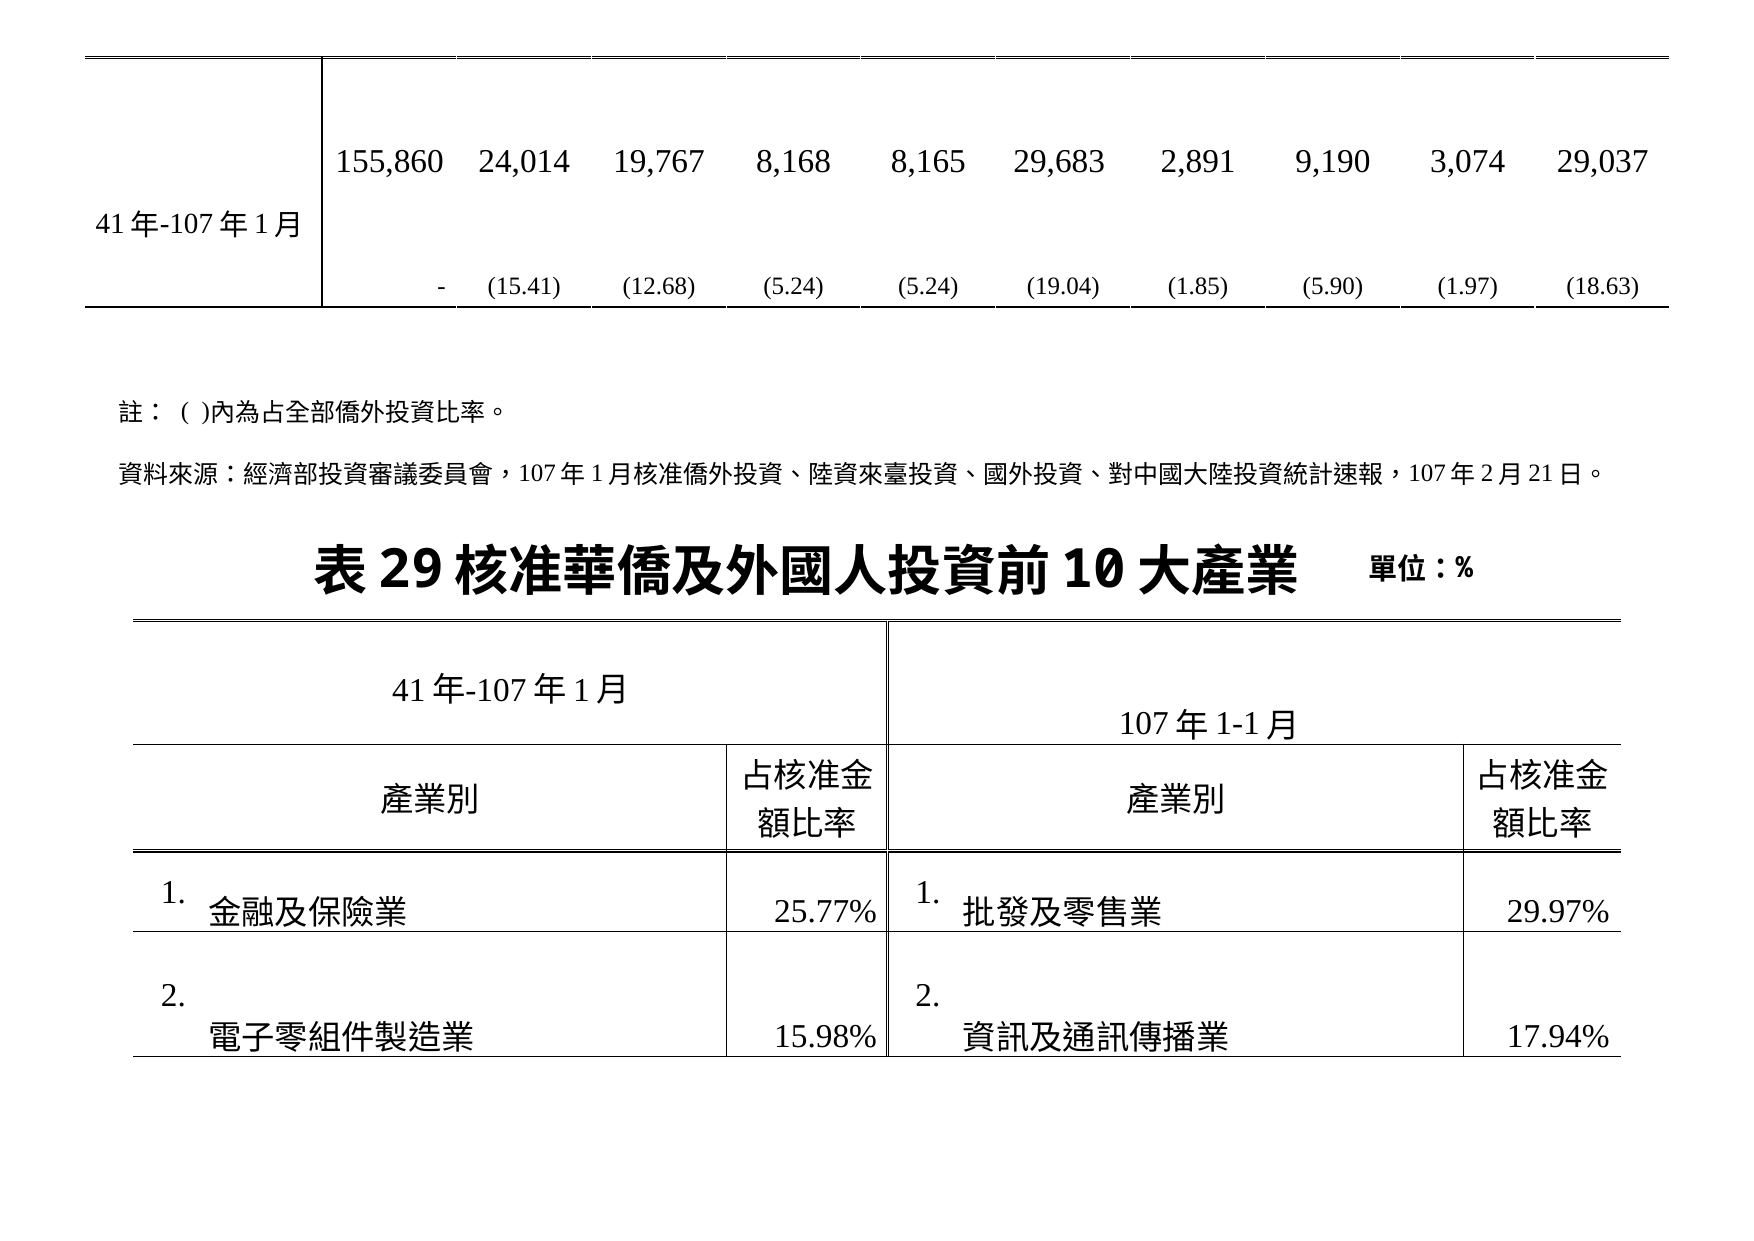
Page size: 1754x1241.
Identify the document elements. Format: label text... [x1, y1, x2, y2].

table_cell 25.77% [727, 853, 886, 931]
table_cell 29,683 [996, 59, 1130, 181]
table_cell 2. [133, 932, 197, 1056]
table_cell 24,014 [457, 59, 591, 181]
table_cell (5.24) [727, 181, 860, 306]
table_cell (5.90) [1266, 181, 1400, 306]
table_cell 15.98% [727, 932, 886, 1056]
table_cell 1. [133, 853, 197, 931]
table_cell (1.85) [1131, 181, 1265, 306]
table_cell 金融及保險業 [197, 853, 726, 931]
table_cell 1. [889, 853, 951, 931]
table_cell 3,074 [1401, 59, 1534, 181]
table_cell 41年-107年1月 [85, 59, 321, 306]
table_cell 9,190 [1266, 59, 1400, 181]
table_cell 17.94% [1464, 932, 1621, 1056]
table_header 107年1-1月 [889, 622, 1621, 743]
table_cell (12.68) [592, 181, 726, 306]
table_cell 批發及零售業 [951, 853, 1463, 931]
table_cell (5.24) [861, 181, 995, 306]
table_cell (18.63) [1536, 181, 1669, 306]
table_cell 19,767 [592, 59, 726, 181]
table_cell (1.97) [1401, 181, 1534, 306]
table_header 41年-107年1月 [133, 622, 886, 743]
table_cell 2,891 [1131, 59, 1265, 181]
table_cell 8,168 [727, 59, 860, 181]
text 資料來源：經濟部投資審議委員會，107年1月核准僑外投資、陸資來臺投資、國外投資、對中國大陸投資統計速報，107年2月21日。 [118, 431, 1636, 493]
text 註： ( )內為占全部僑外投資比率。 [118, 368, 1636, 431]
table_cell 產業別 [133, 745, 726, 849]
table_cell 29,037 [1536, 59, 1669, 181]
table_cell 2. [889, 932, 951, 1056]
table_cell (15.41) [457, 181, 591, 306]
table_cell 占核准金額比率 [1464, 745, 1621, 849]
table_cell 資訊及通訊傳播業 [951, 932, 1463, 1056]
table_cell 產業別 [889, 745, 1463, 849]
table_cell - [323, 181, 456, 306]
table_cell 155,860 [323, 59, 456, 181]
table_cell 占核准金額比率 [727, 745, 886, 849]
table_cell 8,165 [861, 59, 995, 181]
table_cell 29.97% [1464, 853, 1621, 931]
subtitle 表29核准華僑及外國人投資前10大產業 單位：% [118, 493, 1636, 618]
table_cell (19.04) [996, 181, 1130, 306]
table_cell 電子零組件製造業 [197, 932, 726, 1056]
